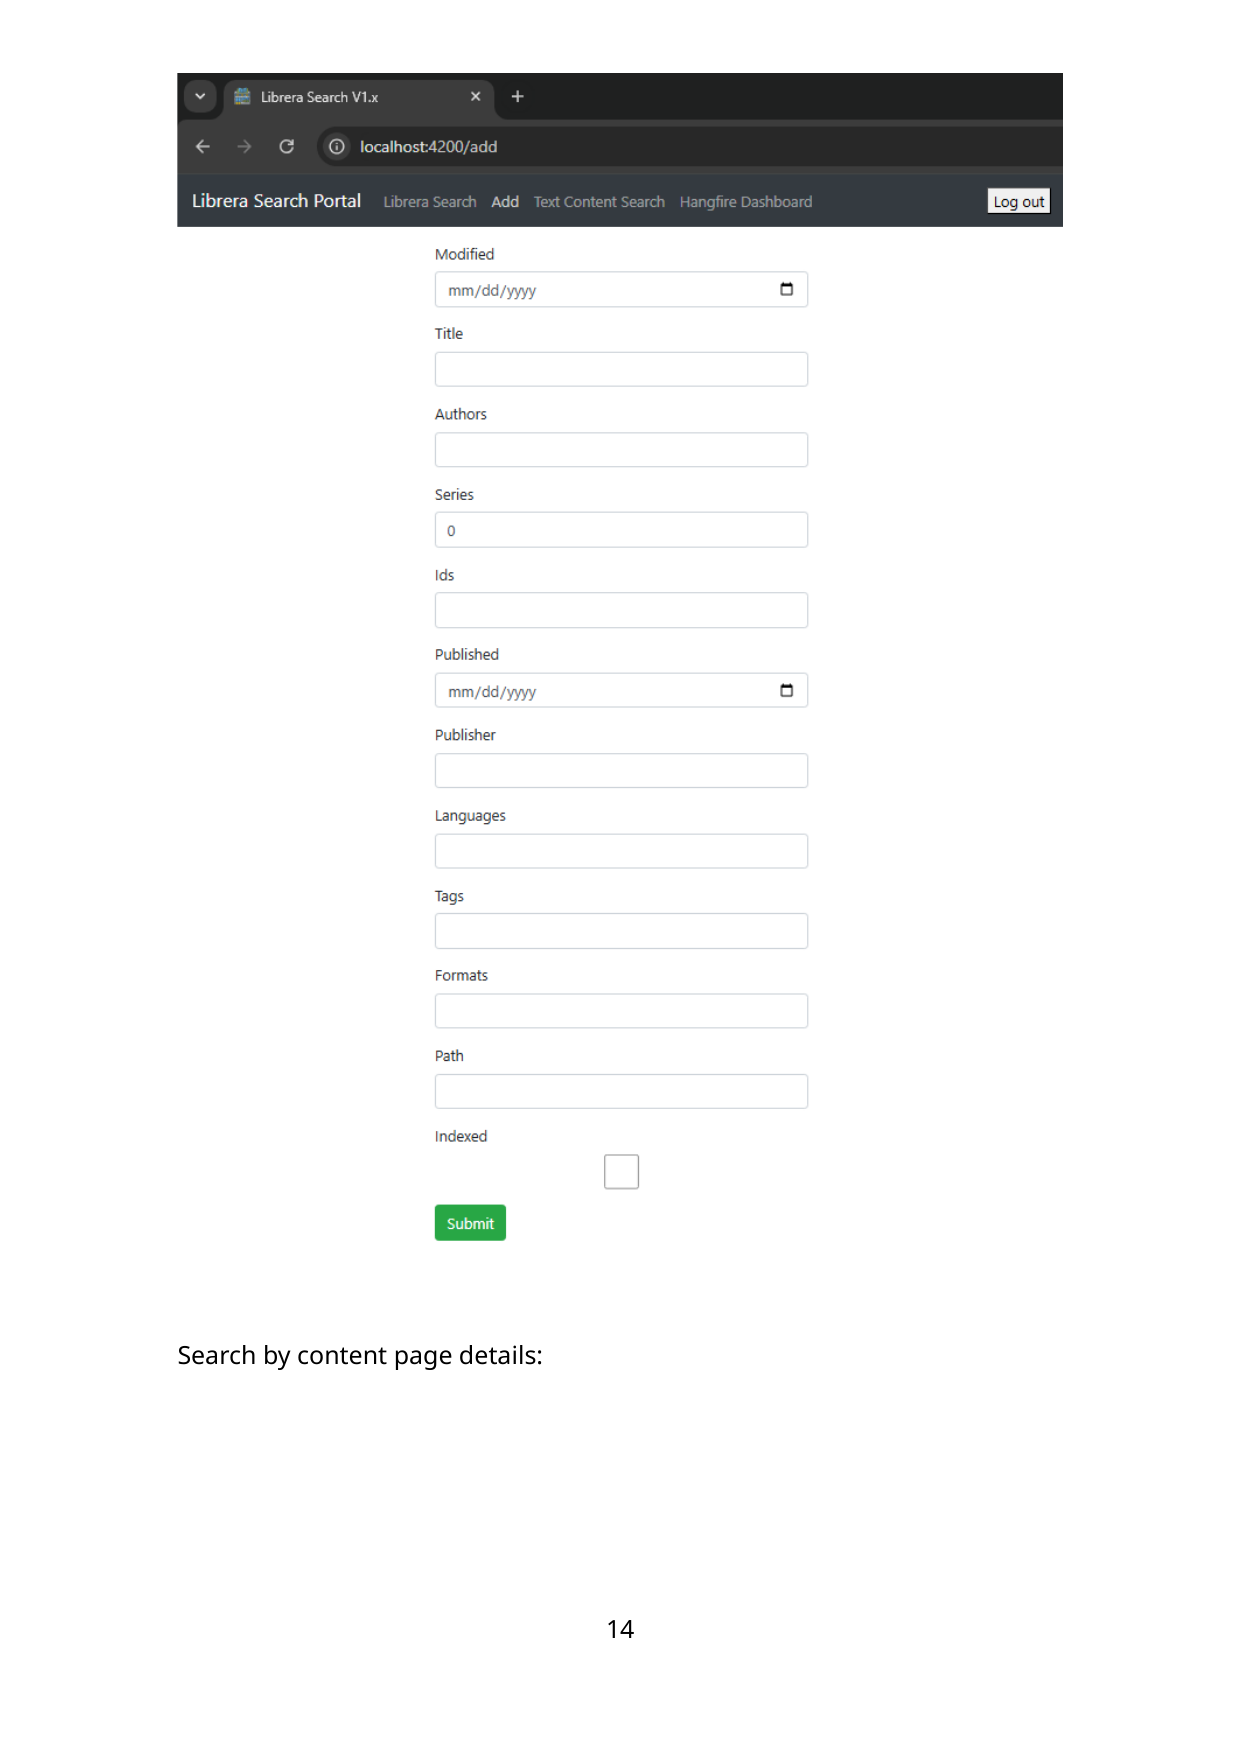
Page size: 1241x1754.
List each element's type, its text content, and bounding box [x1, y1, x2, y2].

text Search by content page details: [177, 1337, 1063, 1372]
picture [177, 73, 1063, 1277]
